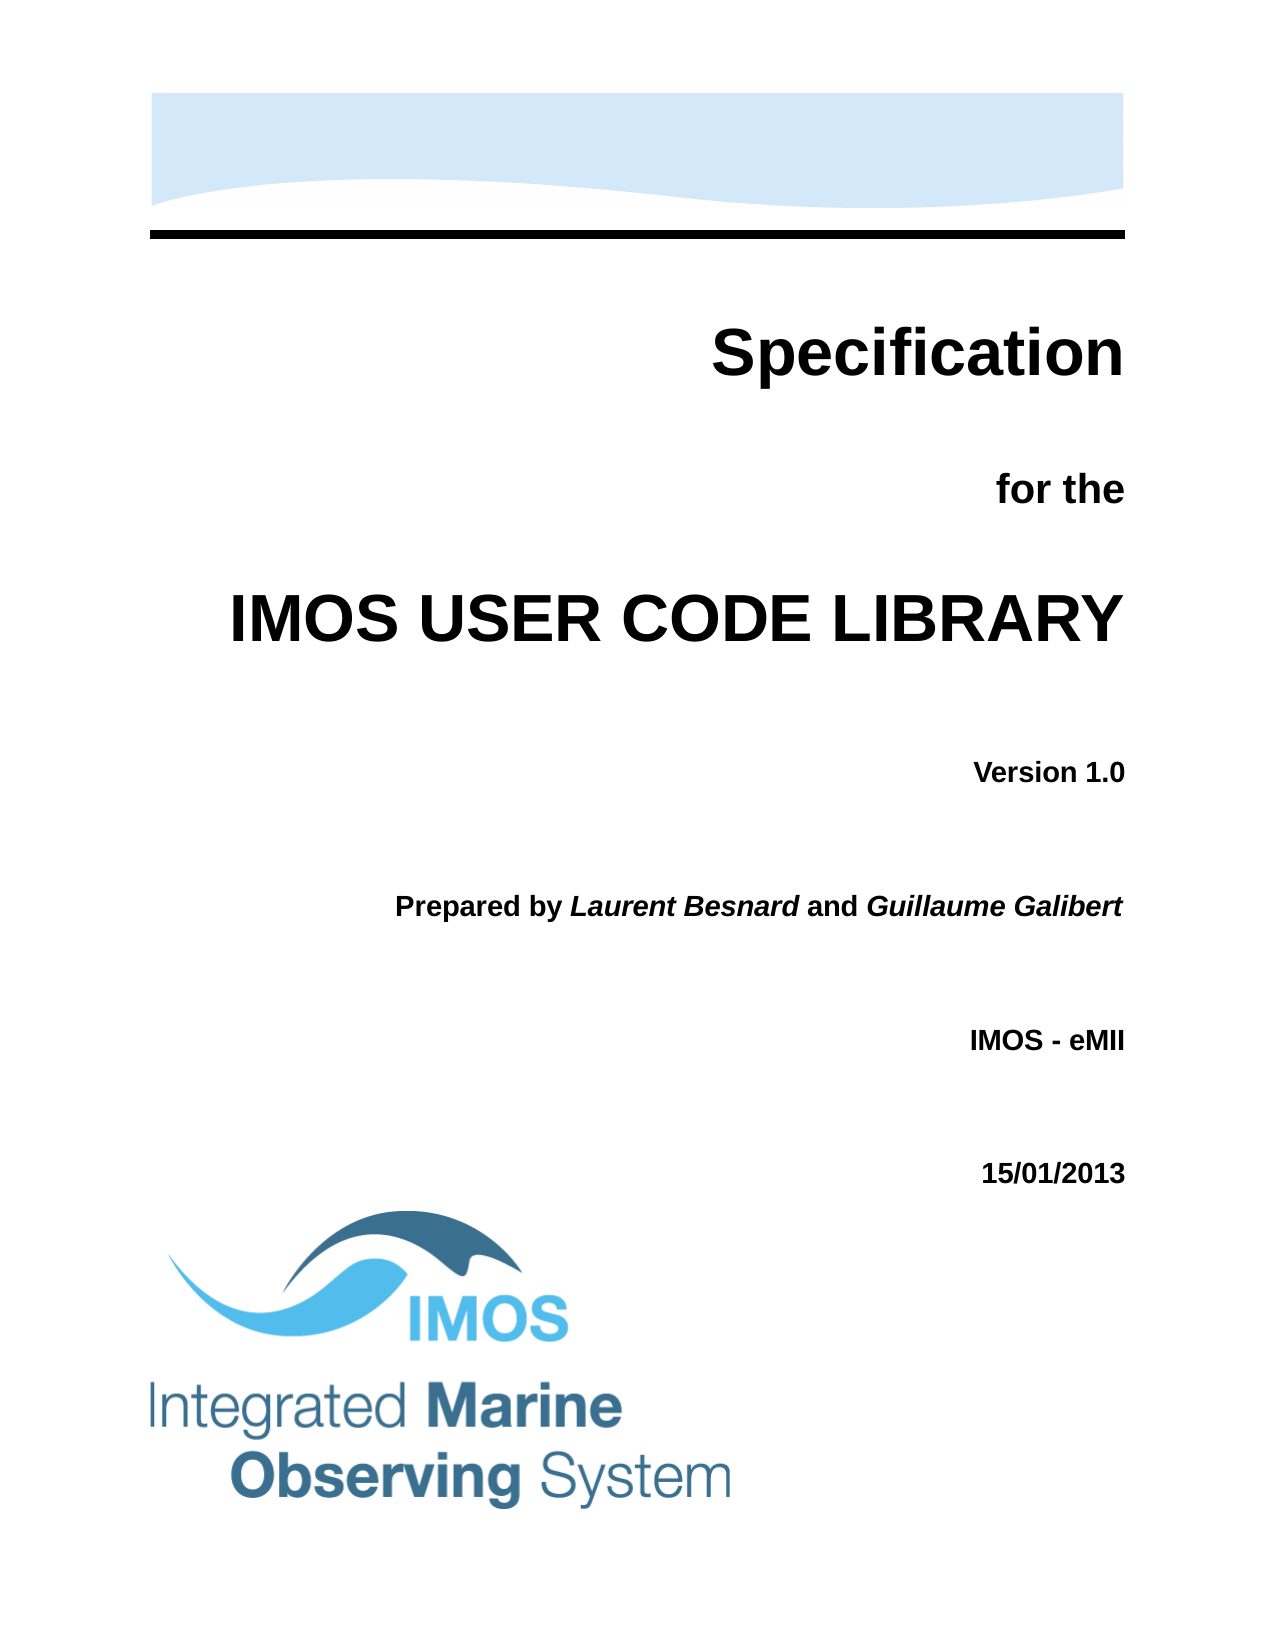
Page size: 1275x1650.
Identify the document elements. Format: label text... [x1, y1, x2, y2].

text Prepared by Laurent Besnard and Guillaume Galibert [150, 889, 1125, 922]
text Version 1.0 [150, 755, 1125, 789]
text IMOS - eMII [150, 1022, 1125, 1056]
picture [151, 93, 1124, 208]
subtitle for the [150, 465, 1125, 513]
picture [150, 1211, 730, 1509]
subtitle Specification [150, 314, 1125, 390]
text 15/01/2013 [150, 1156, 1125, 1189]
subtitle IMOS USER CODE LIBRARY [150, 579, 1125, 655]
